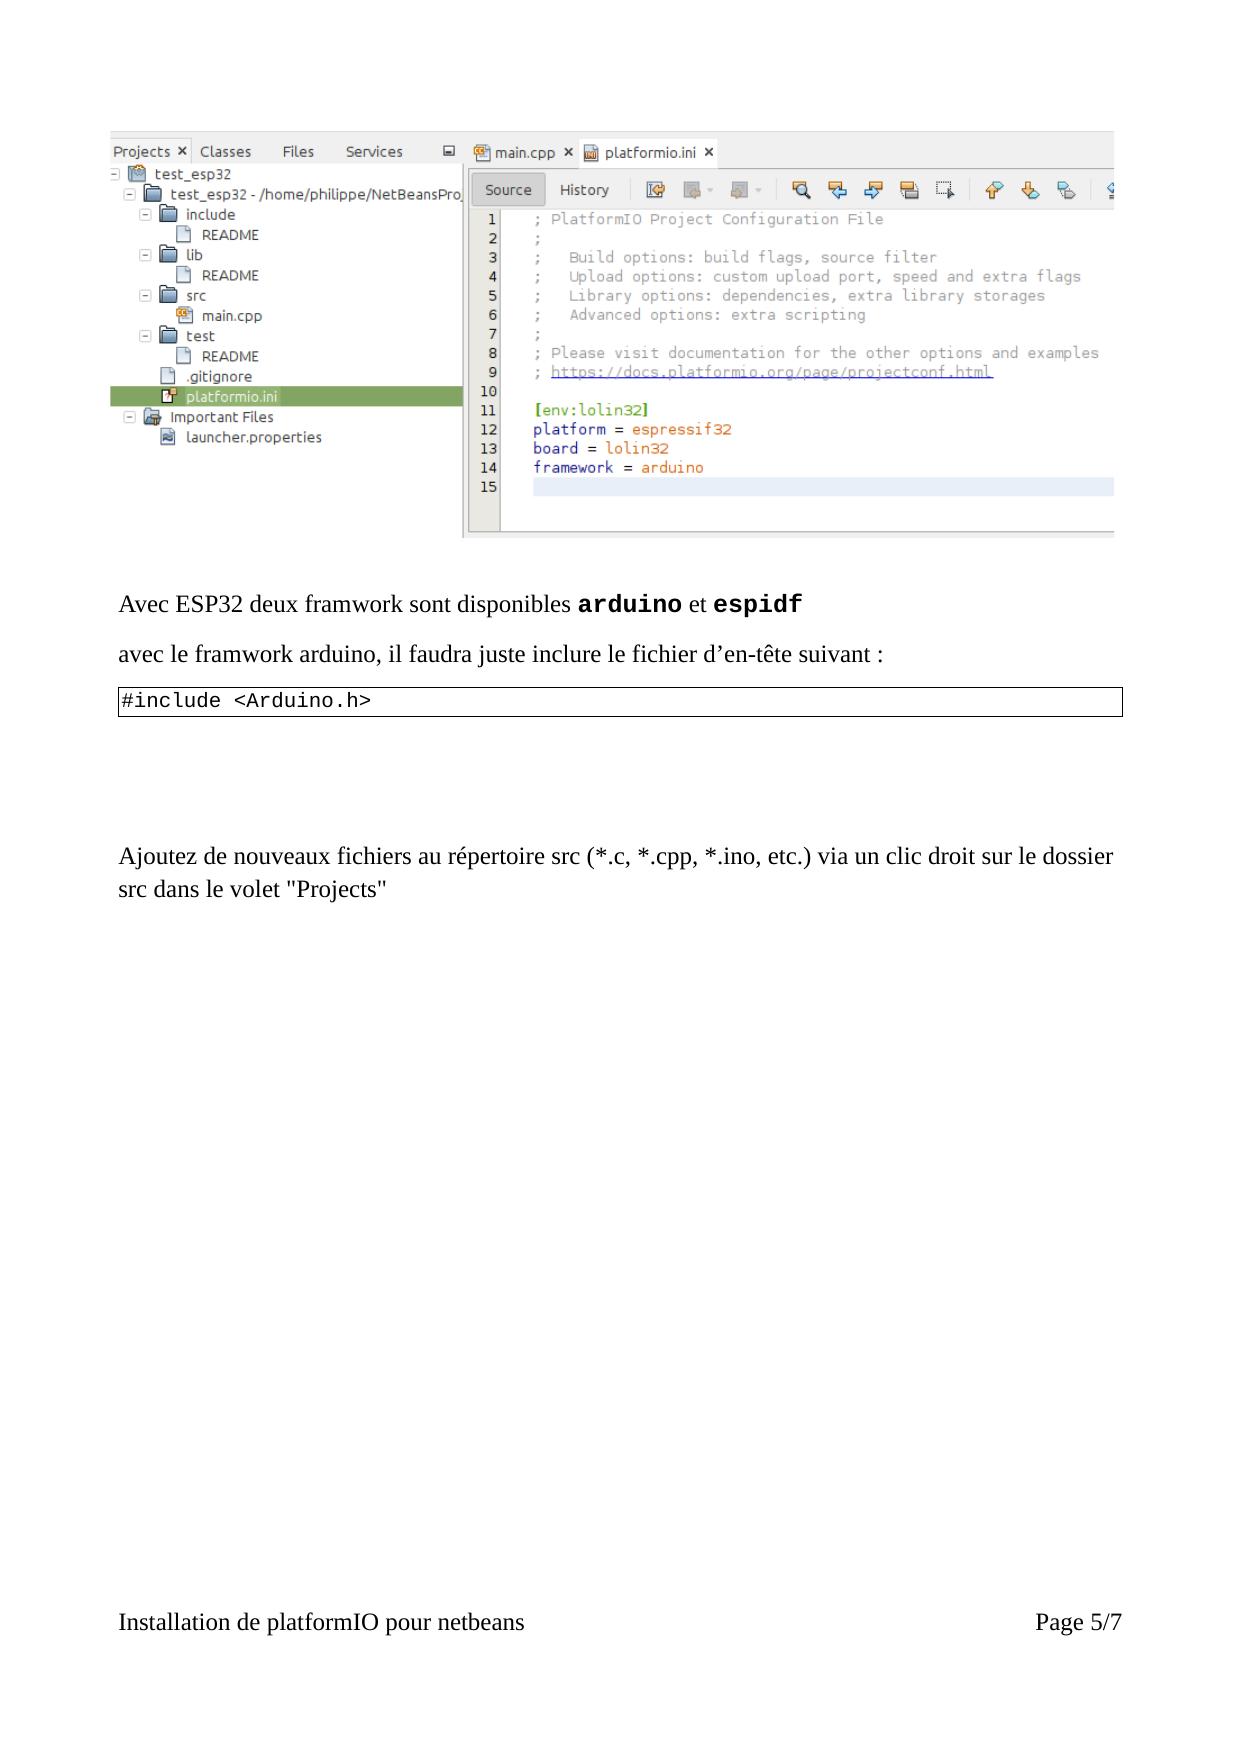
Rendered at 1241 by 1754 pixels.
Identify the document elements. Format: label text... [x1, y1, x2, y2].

picture [110, 131, 1115, 538]
text avec le framwork arduino, il faudra juste inclure le fichier d’en-tête suivant : [118, 639, 1122, 668]
text #include <Arduino.h> [119, 688, 1122, 716]
text Ajoutez de nouveaux fichiers au répertoire src (*.c, *.cpp, *.ino, etc.) via un clic droit sur le dossier src dans le volet "Projects" [118, 841, 1122, 903]
text Avec ESP32 deux framwork sont disponibles arduino et espidf [118, 589, 1122, 620]
